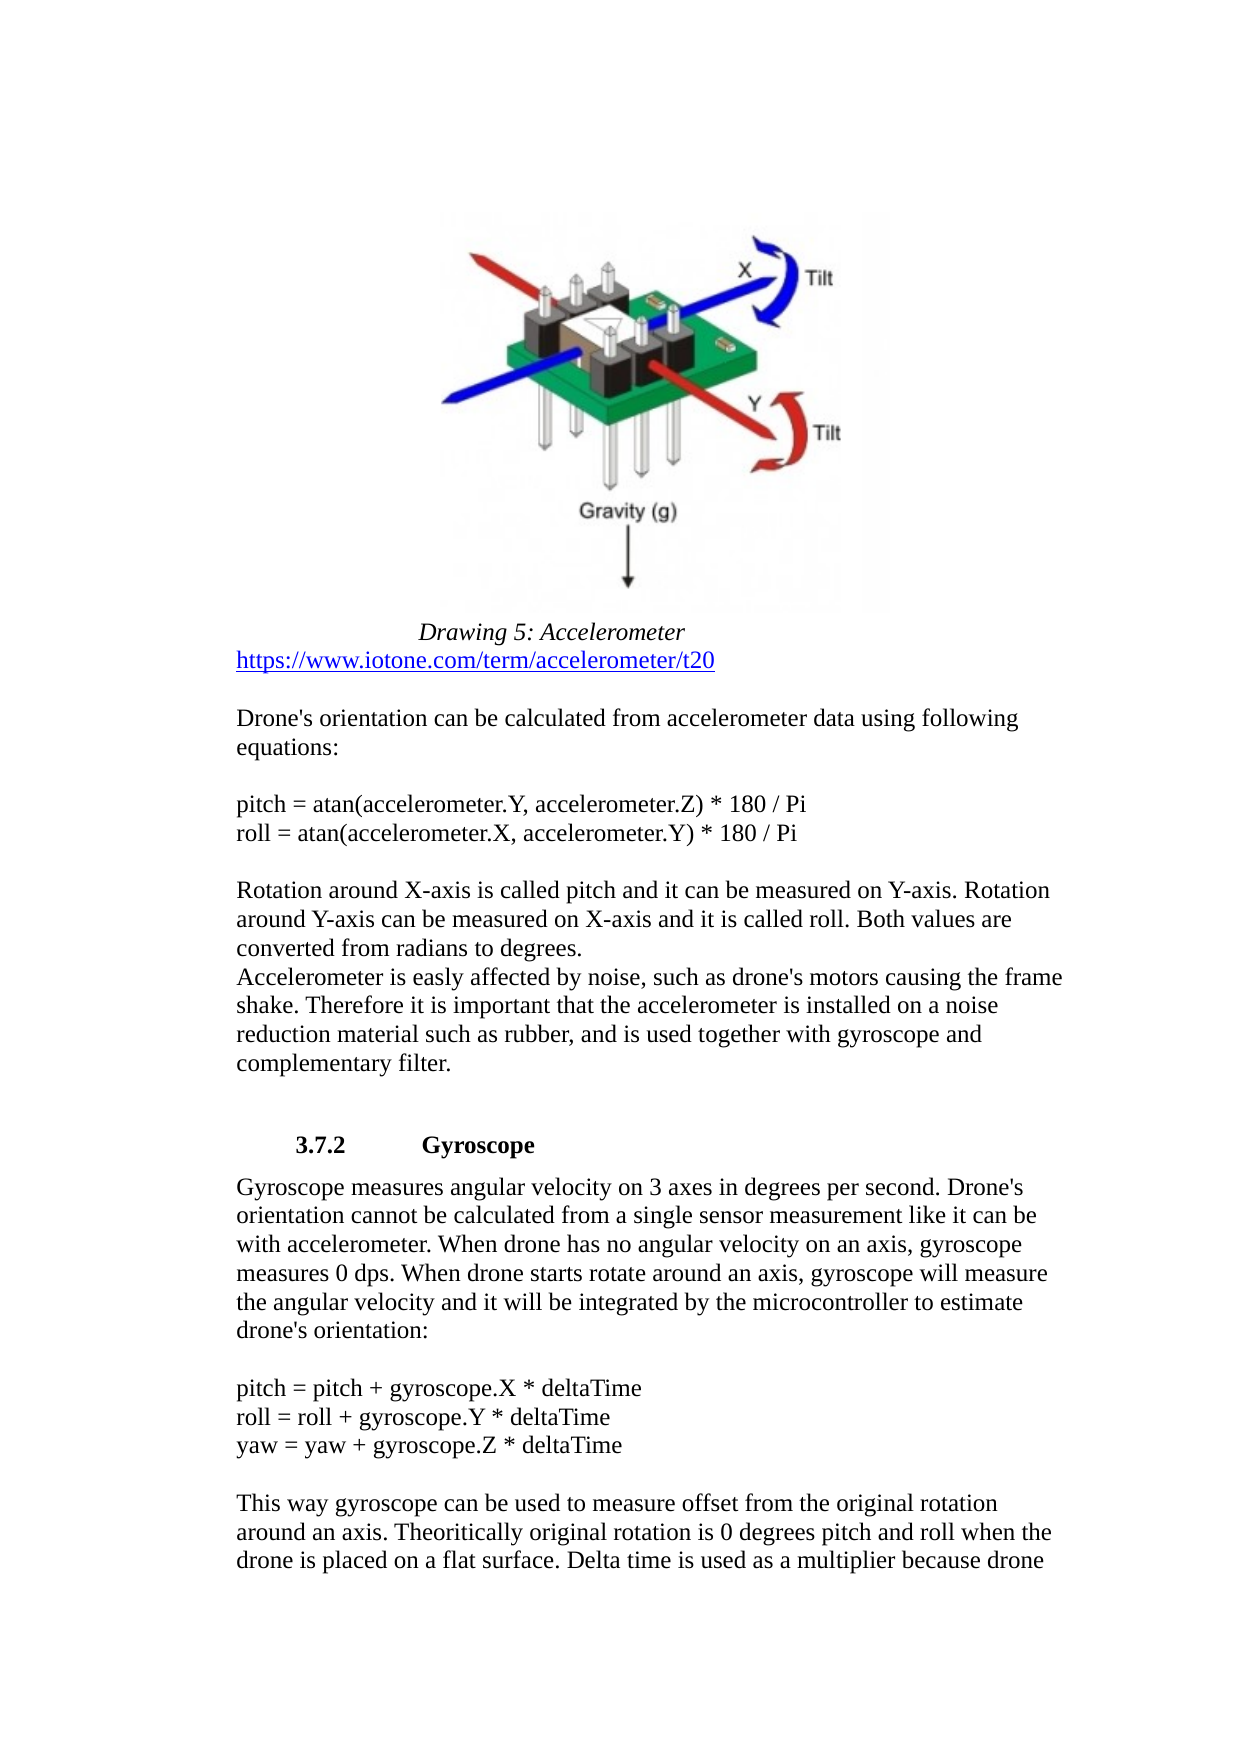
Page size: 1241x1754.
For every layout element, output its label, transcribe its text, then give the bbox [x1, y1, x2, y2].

text pitch = pitch + gyroscope.X * deltaTime [236, 1373, 1063, 1402]
subtitle Gyroscope [295, 1131, 1063, 1159]
text Rotation around X-axis is called pitch and it can be measured on Y-axis. Rotation around Y-axis can be measured on X-axis and it is called roll. Both values are converted from radians to degrees. [236, 876, 1063, 962]
text roll = atan(accelerometer.X, accelerometer.Y) * 180 / Pi [236, 818, 1063, 847]
text roll = roll + gyroscope.Y * deltaTime [236, 1402, 1063, 1431]
text Accelerometer is easly affected by noise, such as drone's motors causing the frame shake. Therefore it is important that the accelerometer is installed on a noise reduction material such as rubber, and is used together with gyroscope and complementary filter. [236, 962, 1063, 1077]
picture [418, 201, 891, 617]
text Drawing 5: Accelerometer [418, 617, 890, 646]
text yaw = yaw + gyroscope.Z * deltaTime [236, 1431, 1063, 1459]
text https://www.iotone.com/term/accelerometer/t20 [236, 177, 1063, 674]
text Gyroscope measures angular velocity on 3 axes in degrees per second. Drone's orientation cannot be calculated from a single sensor measurement like it can be with accelerometer. When drone has no angular velocity on an axis, gyroscope measures 0 dps. When drone starts rotate around an axis, gyroscope will measure the angular velocity and it will be integrated by the microcontroller to estimate drone's orientation: [236, 1172, 1063, 1344]
text Drone's orientation can be calculated from accelerometer data using following equations: [236, 703, 1063, 761]
text pitch = atan(accelerometer.Y, accelerometer.Z) * 180 / Pi [236, 789, 1063, 818]
text This way gyroscope can be used to measure offset from the original rotation around an axis. Theoritically original rotation is 0 degrees pitch and roll when the drone is placed on a flat surface. Delta time is used as a multiplier because drone [236, 1488, 1063, 1574]
